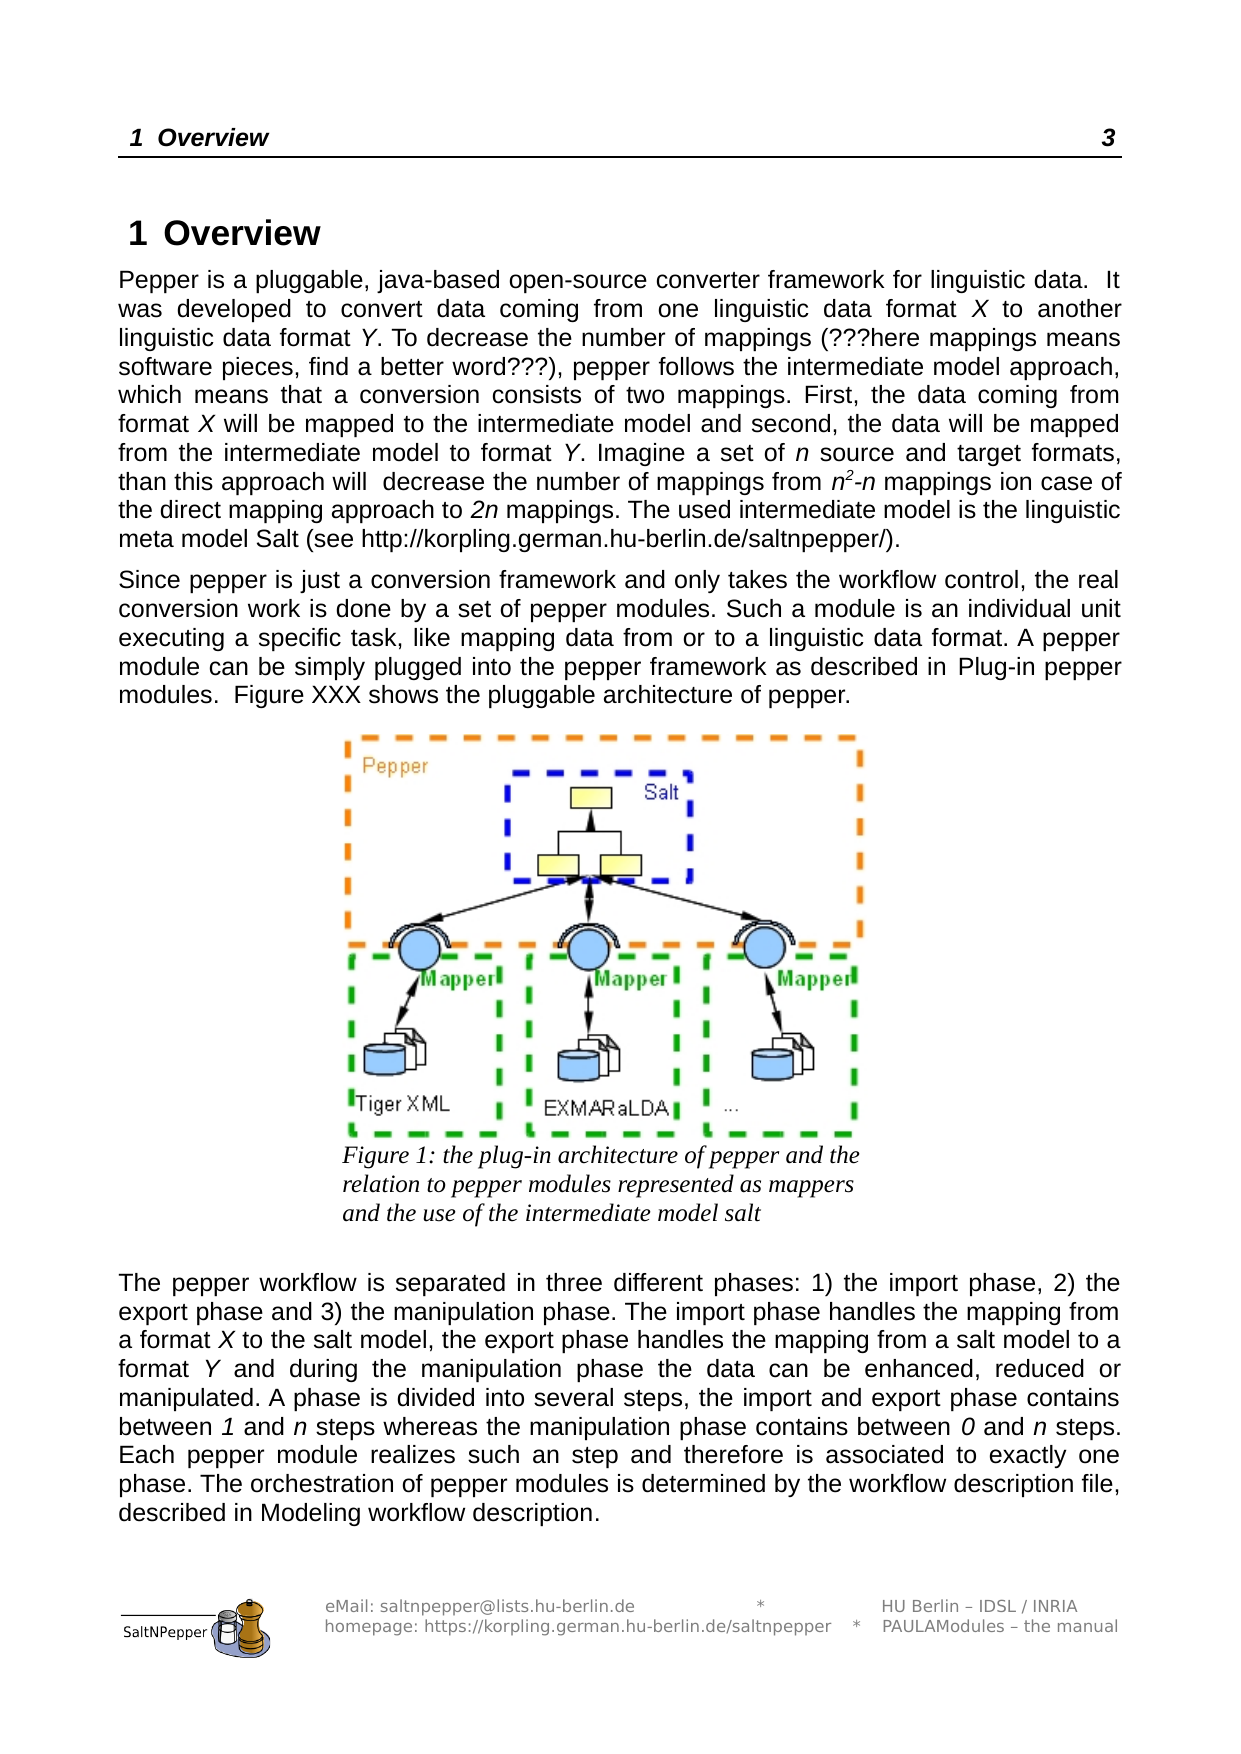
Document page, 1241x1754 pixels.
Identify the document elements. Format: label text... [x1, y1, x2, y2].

picture [342, 734, 899, 1141]
text Figure 1: the plug-in architecture of pepper and the relation to pepper modules represented as mappers and the use of the intermediate model salt [342, 1141, 898, 1227]
text Pepper is a pluggable, java-based open-source converter framework for linguistic data. It was developed to convert data coming from one linguistic data format X to another linguistic data format Y. To decrease the number of mappings (???here mappings means software pieces, find a better word???), pepper follows the intermediate model approach, which means that a conversion consists of two mappings. First, the data coming from format X will be mapped to the intermediate model and second, the data will be mapped from the intermediate model to format Y. Imagine a set of n source and target formats, than this approach will decrease the number of mappings from n2-n mappings ion case of the direct mapping approach to 2n mappings. The used intermediate model is the linguistic meta model Salt (see http://korpling.german.hu-berlin.de/saltnpepper/). [118, 265, 1122, 553]
subtitle Overview [118, 212, 1122, 253]
picture [120, 1598, 270, 1658]
text Since pepper is just a conversion framework and only takes the workflow control, the real conversion work is done by a set of pepper modules. Such a module is an individual unit executing a specific task, like mapping data from or to a linguistic data format. A pepper module can be simply plugged into the pepper framework as described in Plug-in pepper modules. Figure XXX shows the pluggable architecture of pepper. [118, 565, 1122, 709]
text The pepper workflow is separated in three different phases: 1) the import phase, 2) the export phase and 3) the manipulation phase. The import phase handles the mapping from a format X to the salt model, the export phase handles the mapping from a salt model to a format Y and during the manipulation phase the data can be enhanced, reduced or manipulated. A phase is divided into several steps, the import and export phase contains between 1 and n steps whereas the manipulation phase contains between 0 and n steps. Each pepper module realizes such an step and therefore is associated to exactly one phase. The orchestration of pepper modules is determined by the workflow description file, described in Modeling workflow description. [118, 1268, 1122, 1527]
